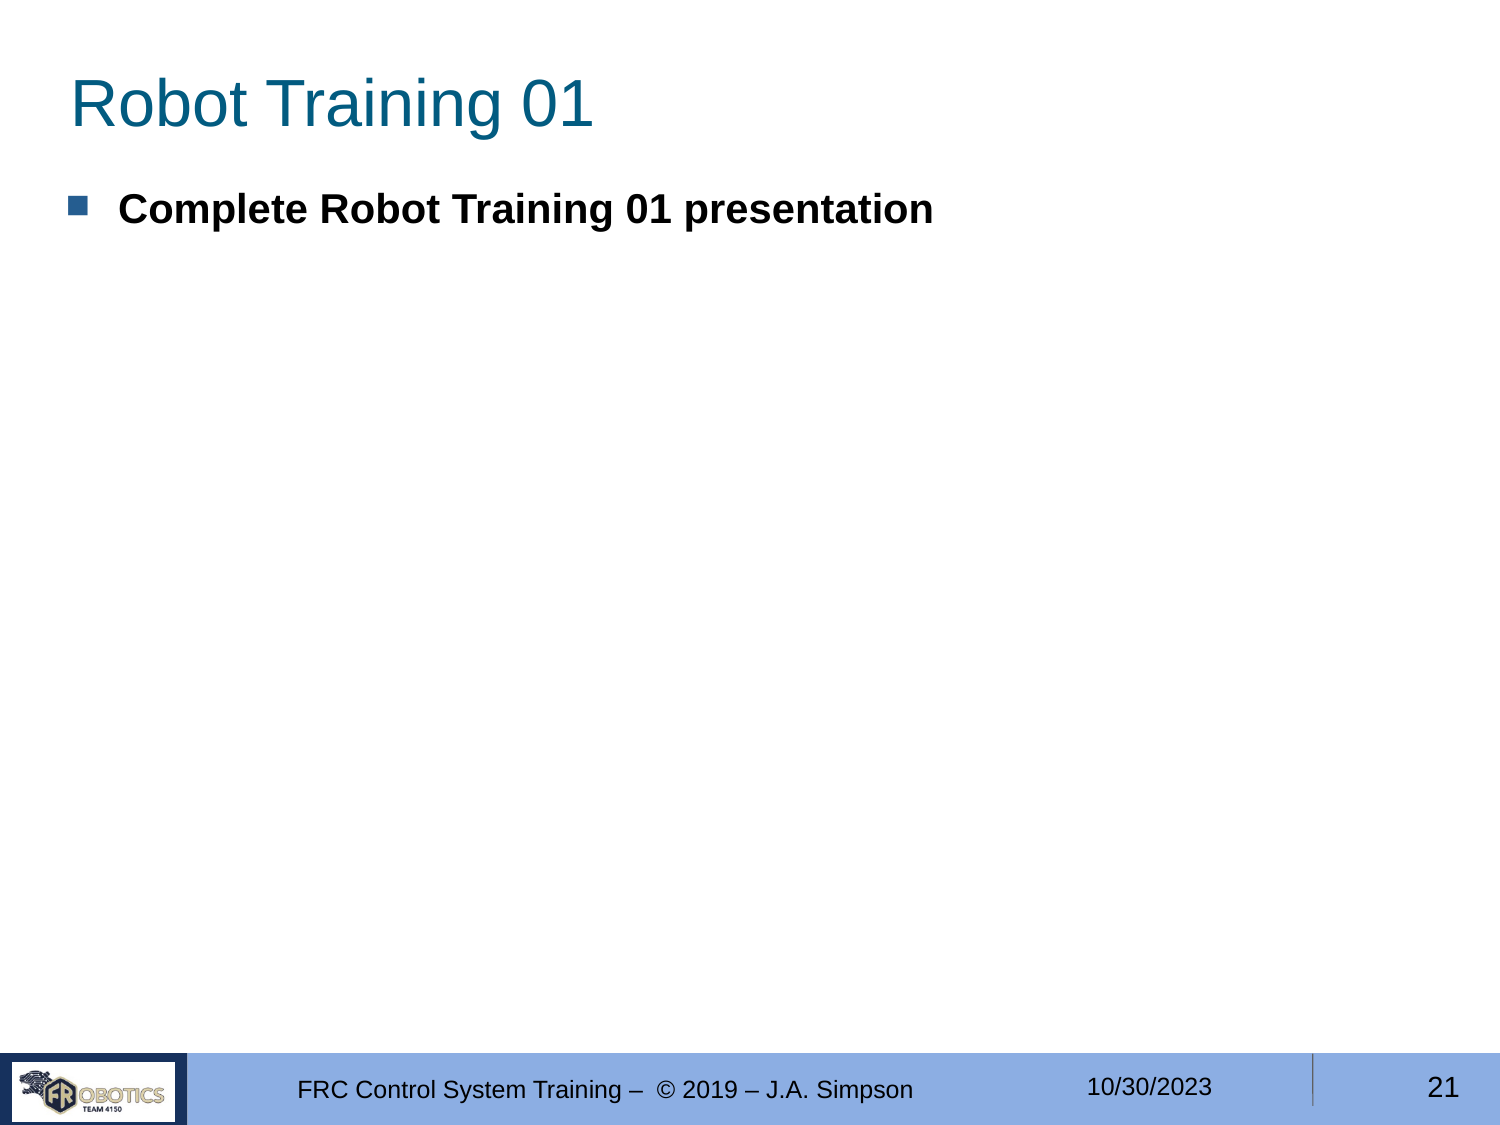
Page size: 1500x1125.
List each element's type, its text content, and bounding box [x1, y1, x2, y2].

slide_number [1337, 1072, 1475, 1100]
slide_number 10/30/2023 [1012, 1071, 1288, 1100]
title Robot Training 01 [55, 52, 1443, 148]
picture [12, 1062, 175, 1122]
list Complete Robot Training 01 presentation [55, 174, 1340, 538]
footer FRC Control System Training – © 2019 – J.A. Simpson [225, 1074, 988, 1103]
